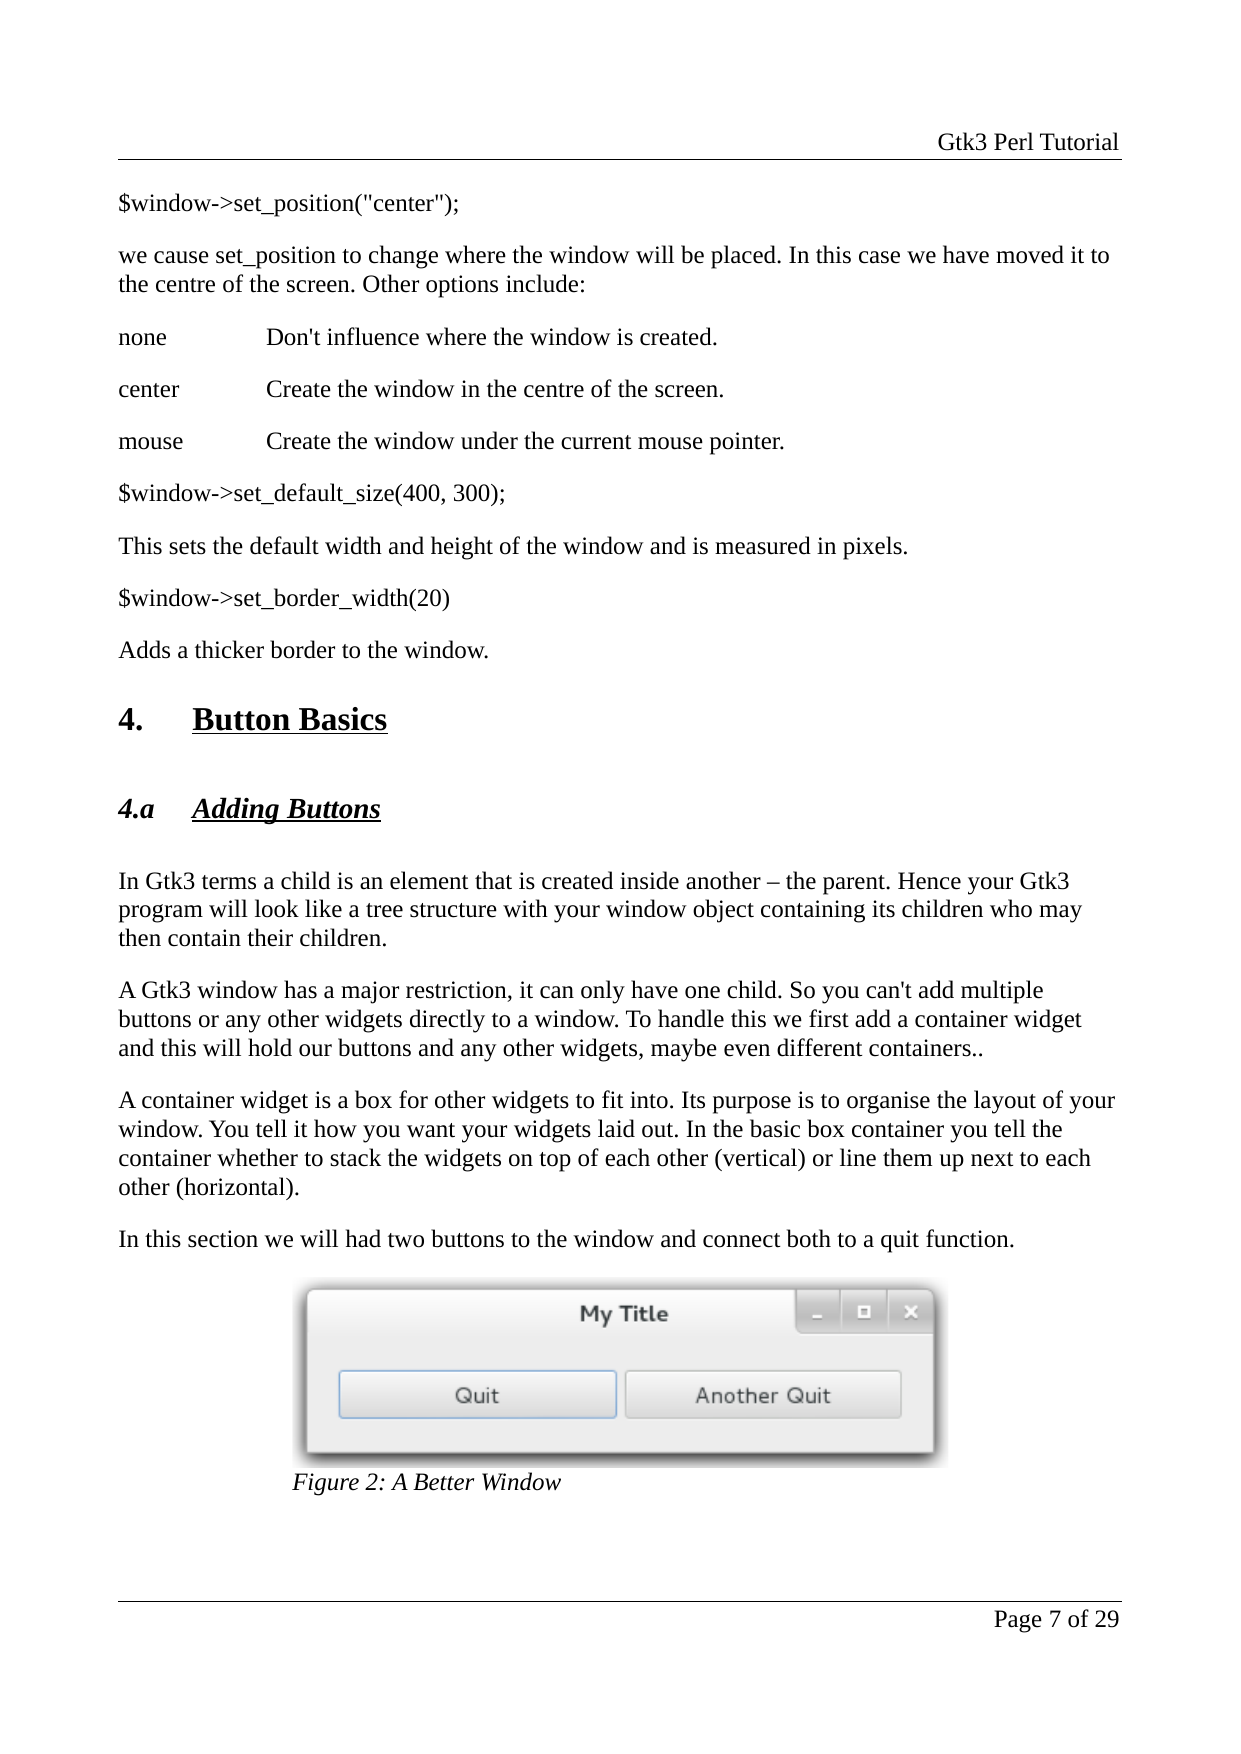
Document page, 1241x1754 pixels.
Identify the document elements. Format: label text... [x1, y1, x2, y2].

text Figure 2: A better window [292, 1468, 948, 1496]
text mouse Create the window under the current mouse pointer. [118, 426, 1122, 455]
text A container widget is a box for other widgets to fit into. Its purpose is to organise the layout of your window. You tell it how you want your widgets laid out. In the basic box container you tell the container whether to stack the widgets on top of each other (vertical) or line them up next to each other (horizontal). [118, 1085, 1122, 1200]
text A Gtk3 window has a major restriction, it can only have one child. So you can't add multiple buttons or any other widgets directly to a window. To handle this we first add a container widget and this will hold our buttons and any other widgets, maybe even different containers.. [118, 976, 1122, 1062]
text Adds a thicker border to the window. [118, 635, 1122, 664]
text we cause set_position to change where the window will be placed. In this case we have moved it to the centre of the screen. Other options include: [118, 241, 1122, 298]
text This sets the default width and height of the window and is measured in pixels. [118, 531, 1122, 559]
text $window->set_default_size(400, 300); [118, 478, 1122, 507]
text $window->set_border_width(20) [118, 583, 1122, 612]
text $window->set_position("center"); [118, 188, 1122, 217]
subtitle Button Basics [118, 699, 1122, 738]
text In Gtk3 terms a child is an element that is created inside another – the parent. Hence your Gtk3 program will look like a tree structure with your window object containing its children who may then contain their children. [118, 866, 1122, 952]
text center Create the window in the centre of the screen. [118, 374, 1122, 403]
text In this section we will had two buttons to the window and connect both to a quit function. [118, 1224, 1122, 1253]
subtitle Adding buttons [118, 791, 1122, 824]
text none Don't influence where the window is created. [118, 322, 1122, 350]
picture [292, 1277, 949, 1468]
